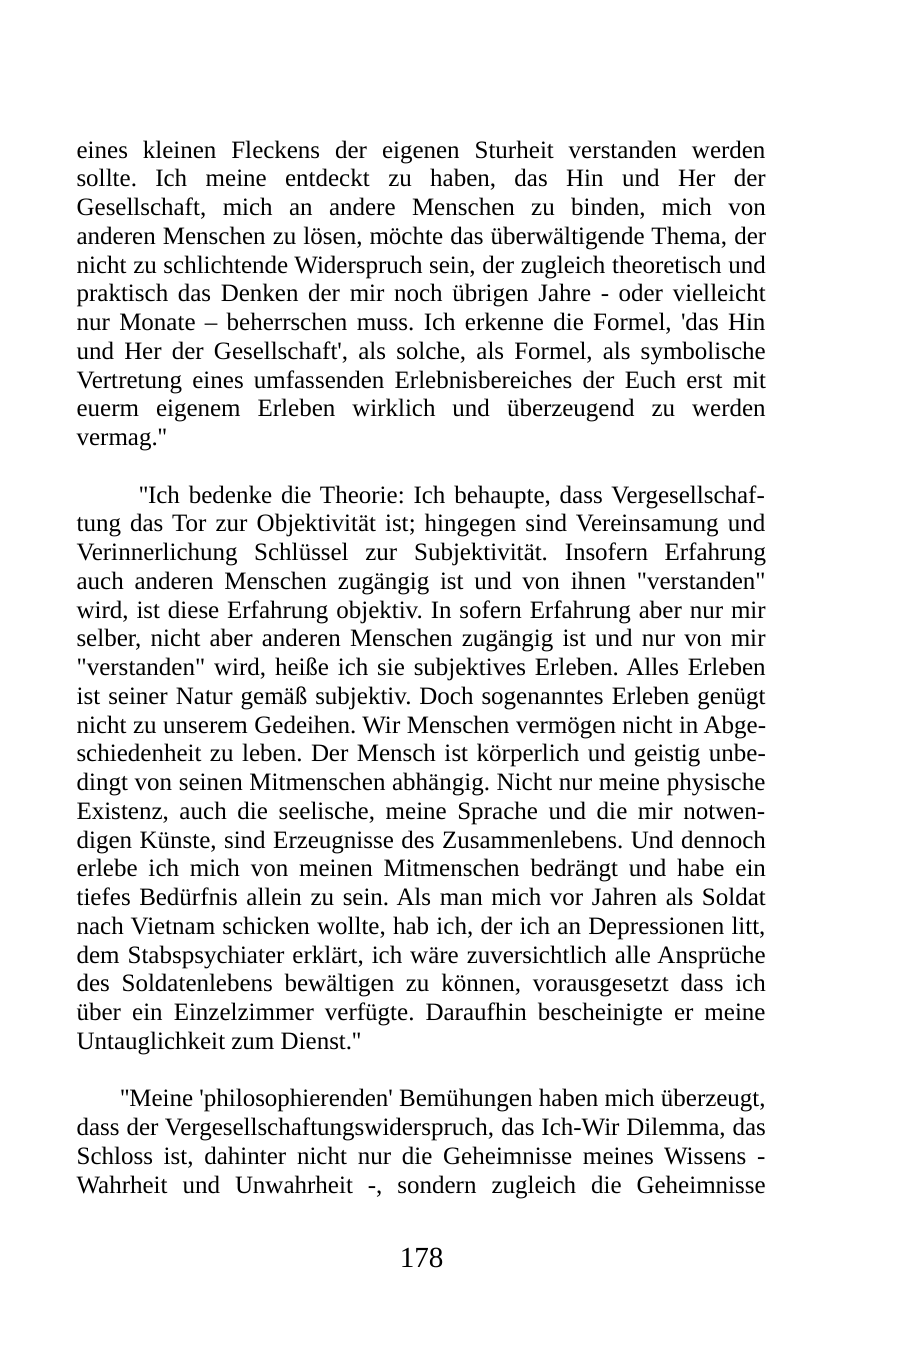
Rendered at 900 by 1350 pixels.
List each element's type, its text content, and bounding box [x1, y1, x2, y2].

text eines kleinen Fleckens der eigenen Sturheit verstanden werden sollte. Ich meine entdeckt zu haben, das Hin und Her der Gesellschaft, mich an andere Menschen zu binden, mich von anderen Menschen zu lösen, möchte das überwältigende Thema, der nicht zu schlichtende Widerspruch sein, der zugleich theoretisch und praktisch das Denken der mir noch übrigen Jahre - oder vielleicht nur Monate – beherrschen muss. Ich erkenne die Formel, 'das Hin und Her der Gesellschaft', als solche, als Formel, als symbolische Vertretung eines umfassenden Erlebnisbereiches der Euch erst mit euerm eigenem Erleben wirklich und überzeugend zu werden vermag.'' [76, 135, 766, 451]
text ''Ich bedenke die Theorie: Ich behaupte, dass Vergesellschaf-tung das Tor zur Objektivität ist; hingegen sind Vereinsamung und Verinnerlichung Schlüssel zur Subjektivität. Insofern Erfahrung auch anderen Menschen zugängig ist und von ihnen "verstanden" wird, ist diese Erfahrung objektiv. In sofern Erfahrung aber nur mir selber, nicht aber anderen Menschen zugängig ist und nur von mir "verstanden" wird, heiße ich sie subjektives Erleben. Alles Erleben ist seiner Natur gemäß subjektiv. Doch sogenanntes Erleben genügt nicht zu unserem Gedeihen. Wir Menschen vermögen nicht in Abge-schiedenheit zu leben. Der Mensch ist körperlich und geistig unbe-dingt von seinen Mitmenschen abhängig. Nicht nur meine physische Existenz, auch die seelische, meine Sprache und die mir notwen-digen Künste, sind Erzeugnisse des Zusammenlebens. Und dennoch erlebe ich mich von meinen Mitmenschen bedrängt und habe ein tiefes Bedürfnis allein zu sein. Als man mich vor Jahren als Soldat nach Vietnam schicken wollte, hab ich, der ich an Depressionen litt, dem Stabspsychiater erklärt, ich wäre zuversichtlich alle Ansprüche des Soldatenlebens bewältigen zu können, vorausgesetzt dass ich über ein Einzelzimmer verfügte. Daraufhin bescheinigte er meine Untauglichkeit zum Dienst.'' [76, 480, 766, 1055]
text ''Meine 'philosophierenden' Bemühungen haben mich überzeugt, dass der Vergesellschaftungswiderspruch, das Ich-Wir Dilemma, das Schloss ist, dahinter nicht nur die Geheimnisse meines Wissens - Wahrheit und Unwahrheit -, sondern zugleich die Geheimnisse [76, 1083, 766, 1198]
